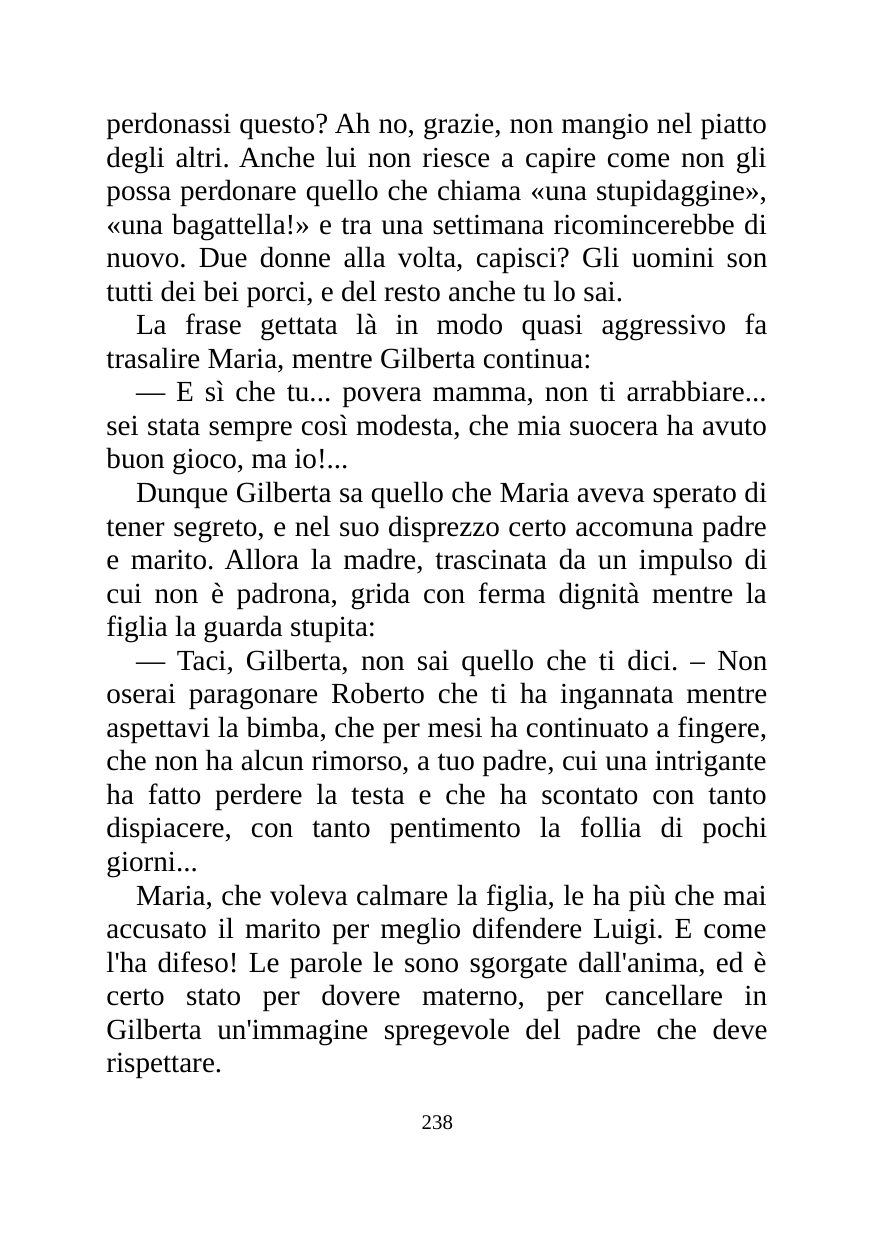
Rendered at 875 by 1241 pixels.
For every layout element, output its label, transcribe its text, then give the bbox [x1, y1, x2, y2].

text Dunque Gilberta sa quello che Maria aveva sperato di tener segreto, e nel suo disprezzo certo accomuna padre e marito. Allora la madre, trascinata da un impulso di cui non è padrona, grida con ferma dignità mentre la figlia la guarda stupita: [106, 475, 768, 643]
text — Taci, Gilberta, non sai quello che ti dici. – Non oserai paragonare Roberto che ti ha ingannata mentre aspettavi la bimba, che per mesi ha continuato a fingere, che non ha alcun rimorso, a tuo padre, cui una intrigante ha fatto perdere la testa e che ha scontato con tanto dispiacere, con tanto pentimento la follia di pochi giorni... [106, 643, 768, 878]
text Maria, che voleva calmare la figlia, le ha più che mai accusato il marito per meglio difendere Luigi. E come l'ha difeso! Le parole le sono sgorgate dall'anima, ed è certo stato per dovere materno, per cancellare in Gilberta un'immagine spregevole del padre che deve rispettare. [106, 878, 768, 1079]
text — E sì che tu... povera mamma, non ti arrabbiare... sei stata sempre così modesta, che mia suocera ha avuto buon gioco, ma io!... [106, 374, 768, 475]
text La frase gettata là in modo quasi aggressivo fa trasalire Maria, mentre Gilberta continua: [106, 307, 768, 374]
text perdonassi questo? Ah no, grazie, non mangio nel piatto degli altri. Anche lui non riesce a capire come non gli possa perdonare quello che chiama «una stupidaggine», «una bagattella!» e tra una settimana ricomincerebbe di nuovo. Due donne alla volta, capisci? Gli uomini son tutti dei bei porci, e del resto anche tu lo sai. [106, 106, 768, 307]
